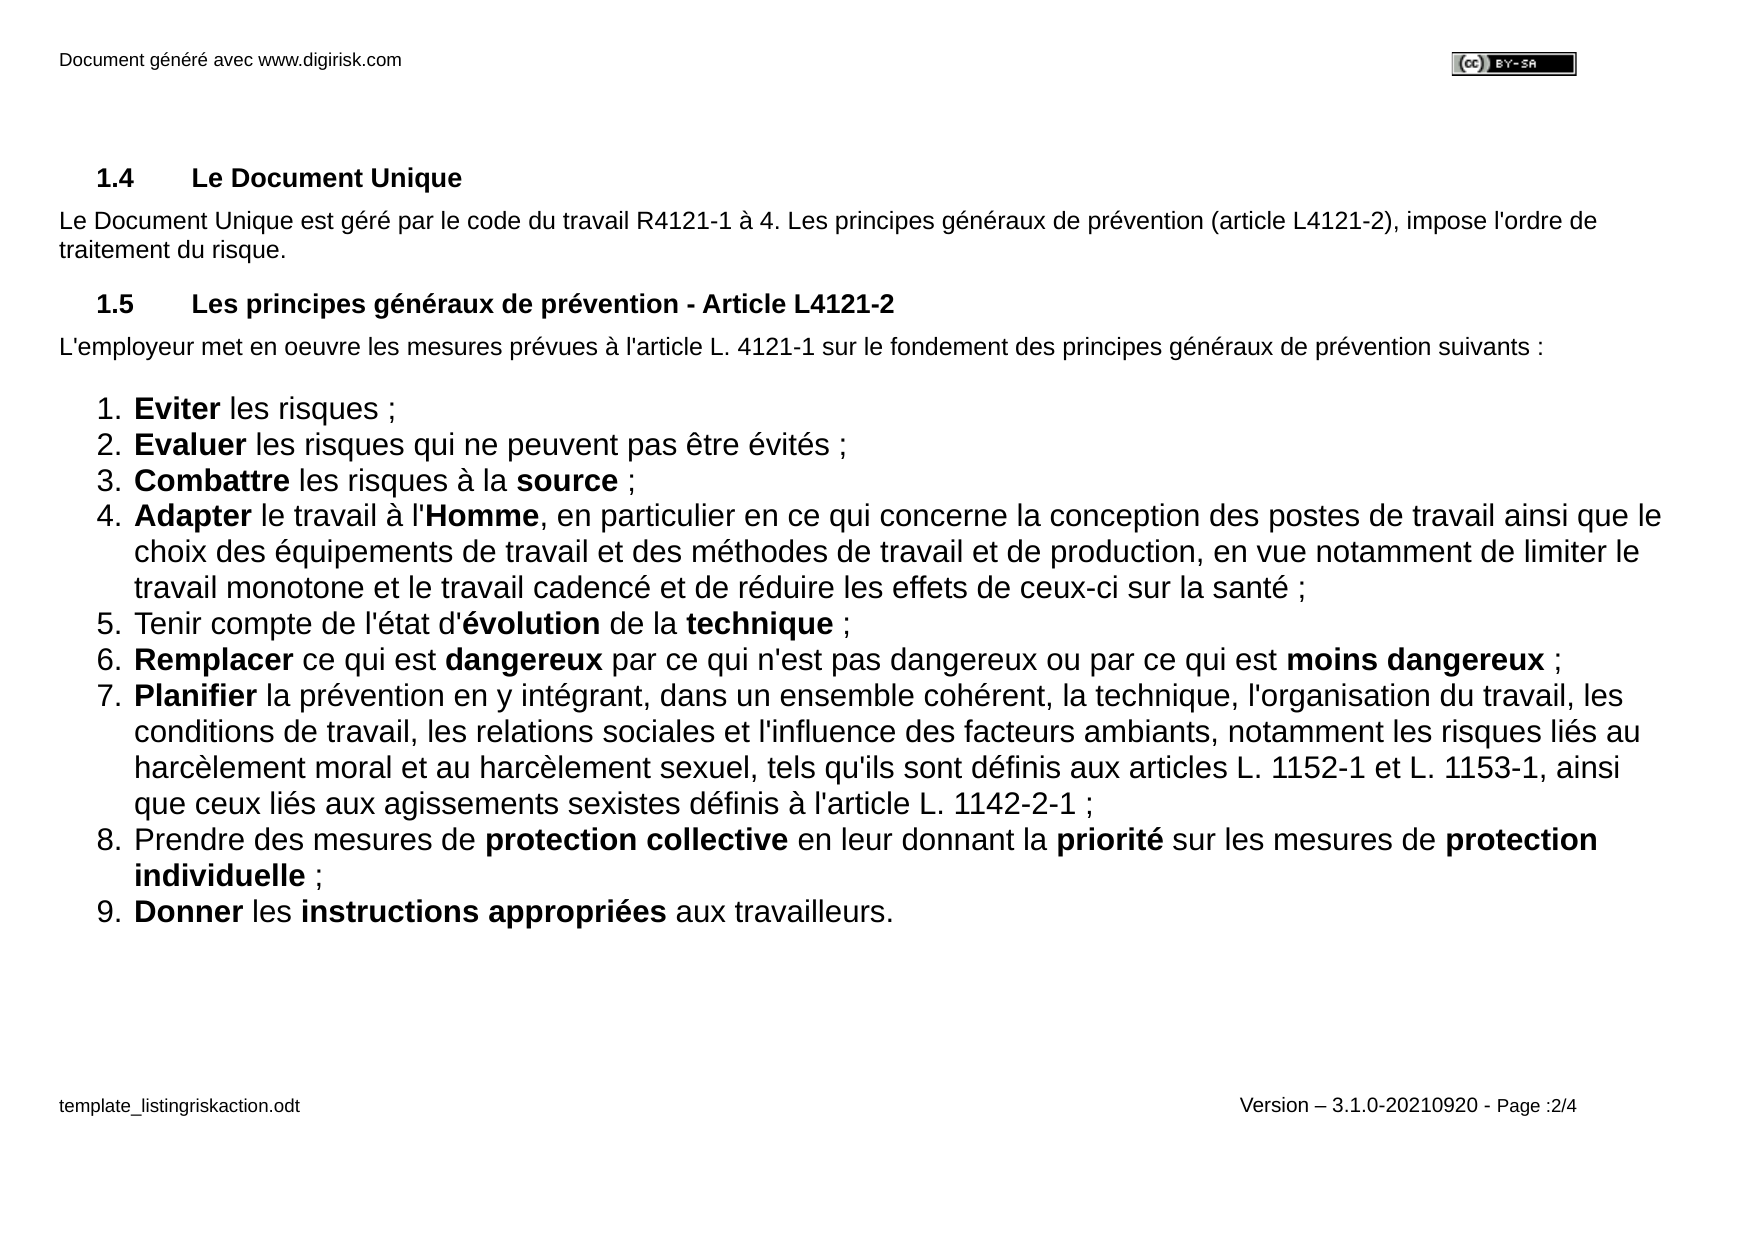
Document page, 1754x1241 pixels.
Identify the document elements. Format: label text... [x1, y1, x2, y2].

list Donner les instructions appropriées aux travailleurs. [96, 893, 1671, 929]
list Evaluer les risques qui ne peuvent pas être évités ; [96, 426, 1671, 462]
text Le Document Unique est géré par le code du travail R4121-1 à 4. Les principes généraux de prévention (article L4121-2), impose l'ordre de traitement du risque. [59, 206, 1671, 263]
list Prendre des mesures de protection collective en leur donnant la priorité sur les mesures de protection individuelle ; [96, 821, 1671, 893]
text L'employeur met en oeuvre les mesures prévues à l'article L. 4121-1 sur le fondement des principes généraux de prévention suivants : [59, 332, 1671, 361]
list Combattre les risques à la source ; [96, 462, 1671, 497]
subtitle Les principes généraux de prévention - Article L4121-2 [88, 288, 1671, 320]
list Adapter le travail à l'Homme, en particulier en ce qui concerne la conception des postes de travail ainsi que le choix des équipements de travail et des méthodes de travail et de production, en vue notamment de limiter le travail monotone et le travail cadencé et de réduire les effets de ceux-ci sur la santé ; [96, 497, 1671, 605]
subtitle Le Document Unique [88, 162, 1671, 193]
list Eviter les risques ; [96, 390, 1671, 426]
list Remplacer ce qui est dangereux par ce qui n'est pas dangereux ou par ce qui est moins dangereux ; [96, 641, 1671, 677]
list Planifier la prévention en y intégrant, dans un ensemble cohérent, la technique, l'organisation du travail, les conditions de travail, les relations sociales et l'influence des facteurs ambiants, notamment les risques liés au harcèlement moral et au harcèlement sexuel, tels qu'ils sont définis aux articles L. 1152-1 et L. 1153-1, ainsi que ceux liés aux agissements sexistes définis à l'article L. 1142-2-1 ; [96, 677, 1671, 821]
picture [1451, 52, 1577, 76]
list Tenir compte de l'état d'évolution de la technique ; [96, 605, 1671, 641]
